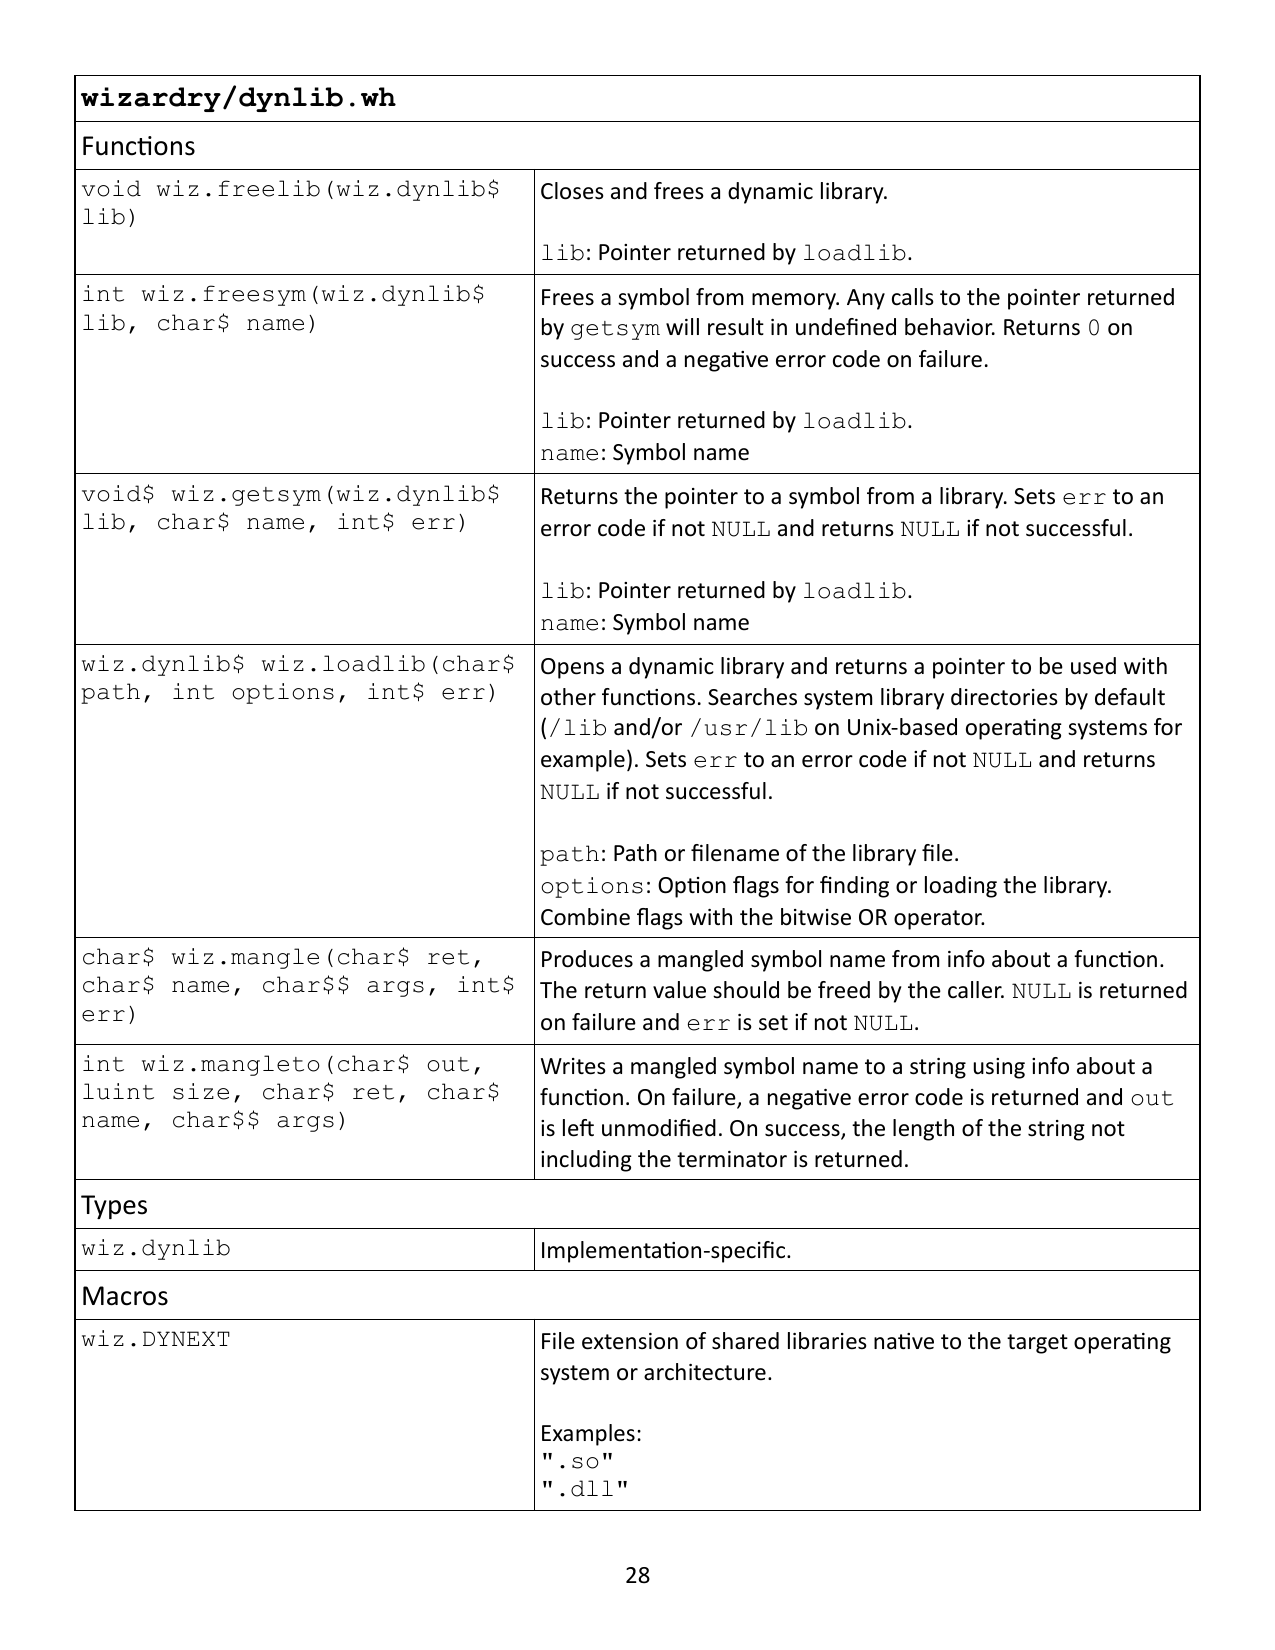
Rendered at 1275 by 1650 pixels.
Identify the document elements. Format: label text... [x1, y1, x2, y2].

table_cell wiz.dynlib [76, 1229, 534, 1270]
table_cell Returns the pointer to a symbol from a library. Sets err to an error code if not NULL and returns NULL if not successful. lib: Pointer returned by loadlib. name: Symbol name [535, 474, 1199, 643]
table_cell File extension of shared libraries native to the target operating system or architecture. Examples: ".so" ".dll" [535, 1320, 1199, 1510]
table_cell Produces a mangled symbol name from info about a function. The return value should be freed by the caller. NULL is returned on failure and err is set if not NULL. [535, 938, 1199, 1043]
table_cell void$ wiz.getsym(wiz.dynlib$ lib, char$ name, int$ err) [76, 474, 534, 643]
table_cell char$ wiz.mangle(char$ ret, char$ name, char$$ args, int$ err) [76, 938, 534, 1043]
table_cell wiz.dynlib$ wiz.loadlib(char$ path, int options, int$ err) [76, 645, 534, 937]
table_cell void wiz.freelib(wiz.dynlib$ lib) [76, 170, 534, 274]
table_cell Macros [76, 1271, 1199, 1318]
table_cell Writes a mangled symbol name to a string using info about a function. On failure, a negative error code is returned and out is left unmodified. On success, the length of the string not including the terminator is returned. [535, 1045, 1199, 1179]
table_cell Closes and frees a dynamic library. lib: Pointer returned by loadlib. [535, 170, 1199, 274]
table_cell wiz.DYNEXT [76, 1320, 534, 1510]
table_header wizardry/dynlib.wh [76, 76, 1199, 121]
table_cell Implementation-specific. [535, 1229, 1199, 1270]
table_cell Functions [76, 122, 1199, 169]
table_cell Frees a symbol from memory. Any calls to the pointer returned by getsym will result in undefined behavior. Returns 0 on success and a negative error code on failure. lib: Pointer returned by loadlib. name: Symbol name [535, 275, 1199, 473]
table_cell int wiz.freesym(wiz.dynlib$ lib, char$ name) [76, 275, 534, 473]
table_cell Types [76, 1180, 1199, 1227]
table_cell int wiz.mangleto(char$ out, luint size, char$ ret, char$ name, char$$ args) [76, 1045, 534, 1179]
table_cell Opens a dynamic library and returns a pointer to be used with other functions. Searches system library directories by default (/lib and/or /usr/lib on Unix-based operating systems for example). Sets err to an error code if not NULL and returns NULL if not successful. path: Path or filename of the library file. options: Option flags for finding or loading the library. Combine flags with the bitwise OR operator. [535, 645, 1199, 937]
